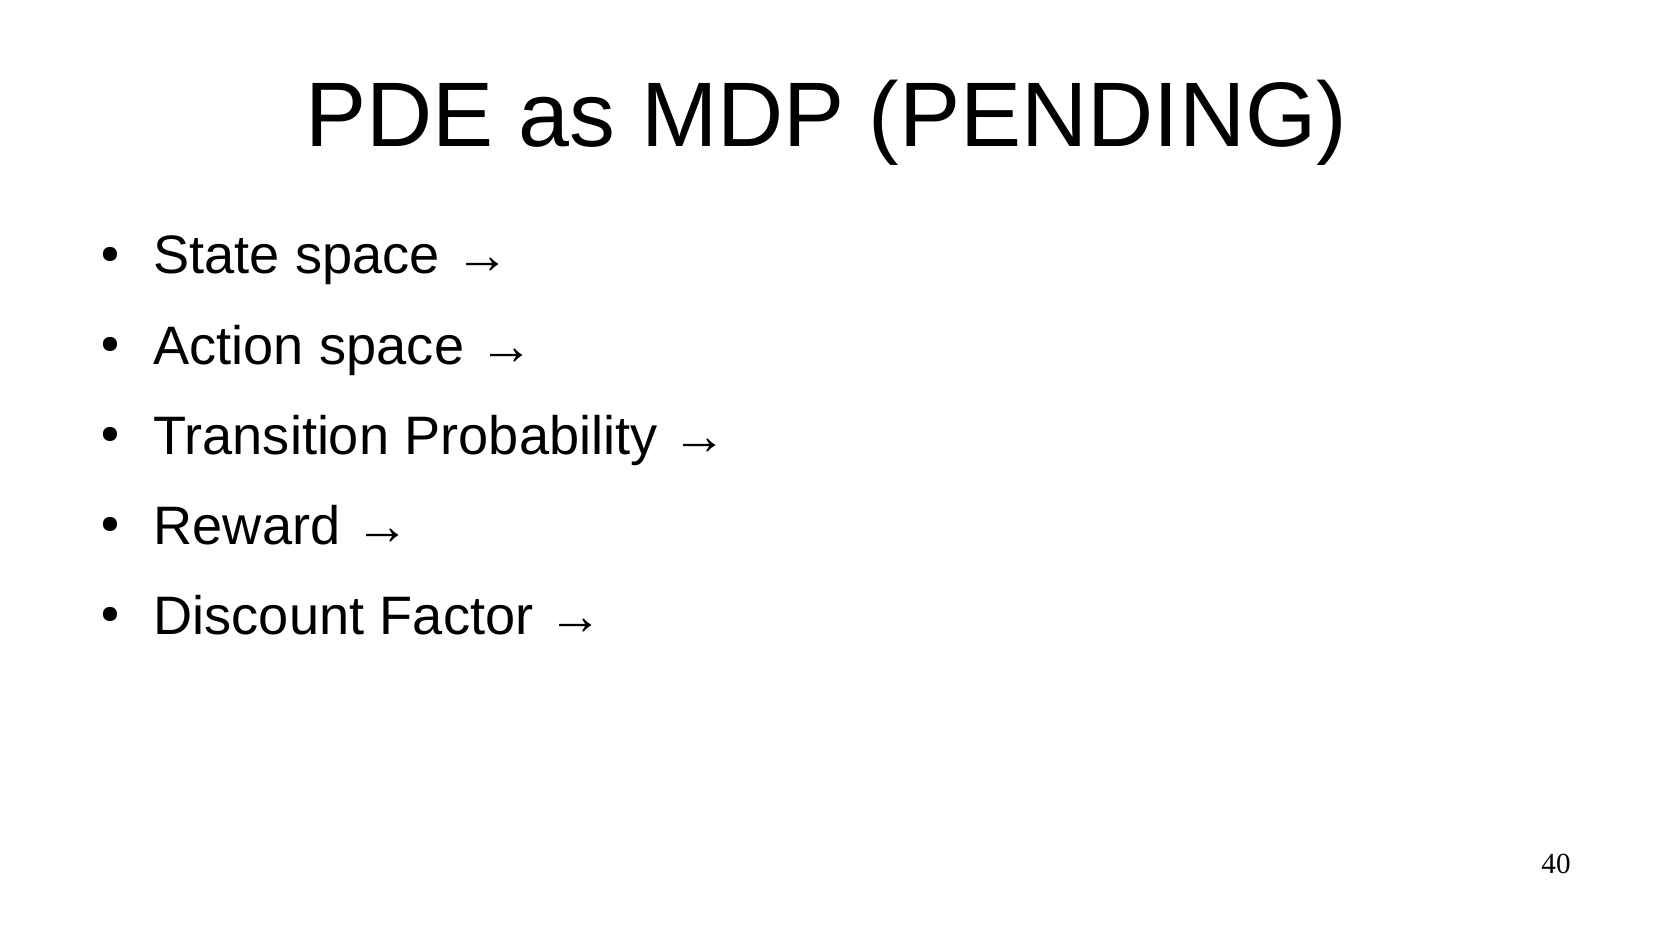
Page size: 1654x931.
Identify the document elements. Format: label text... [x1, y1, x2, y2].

title PDE as MDP (PENDING) [82, 37, 1571, 193]
list State space → Action space → Transition Probability → Reward → Discount Factor → [82, 225, 1571, 765]
